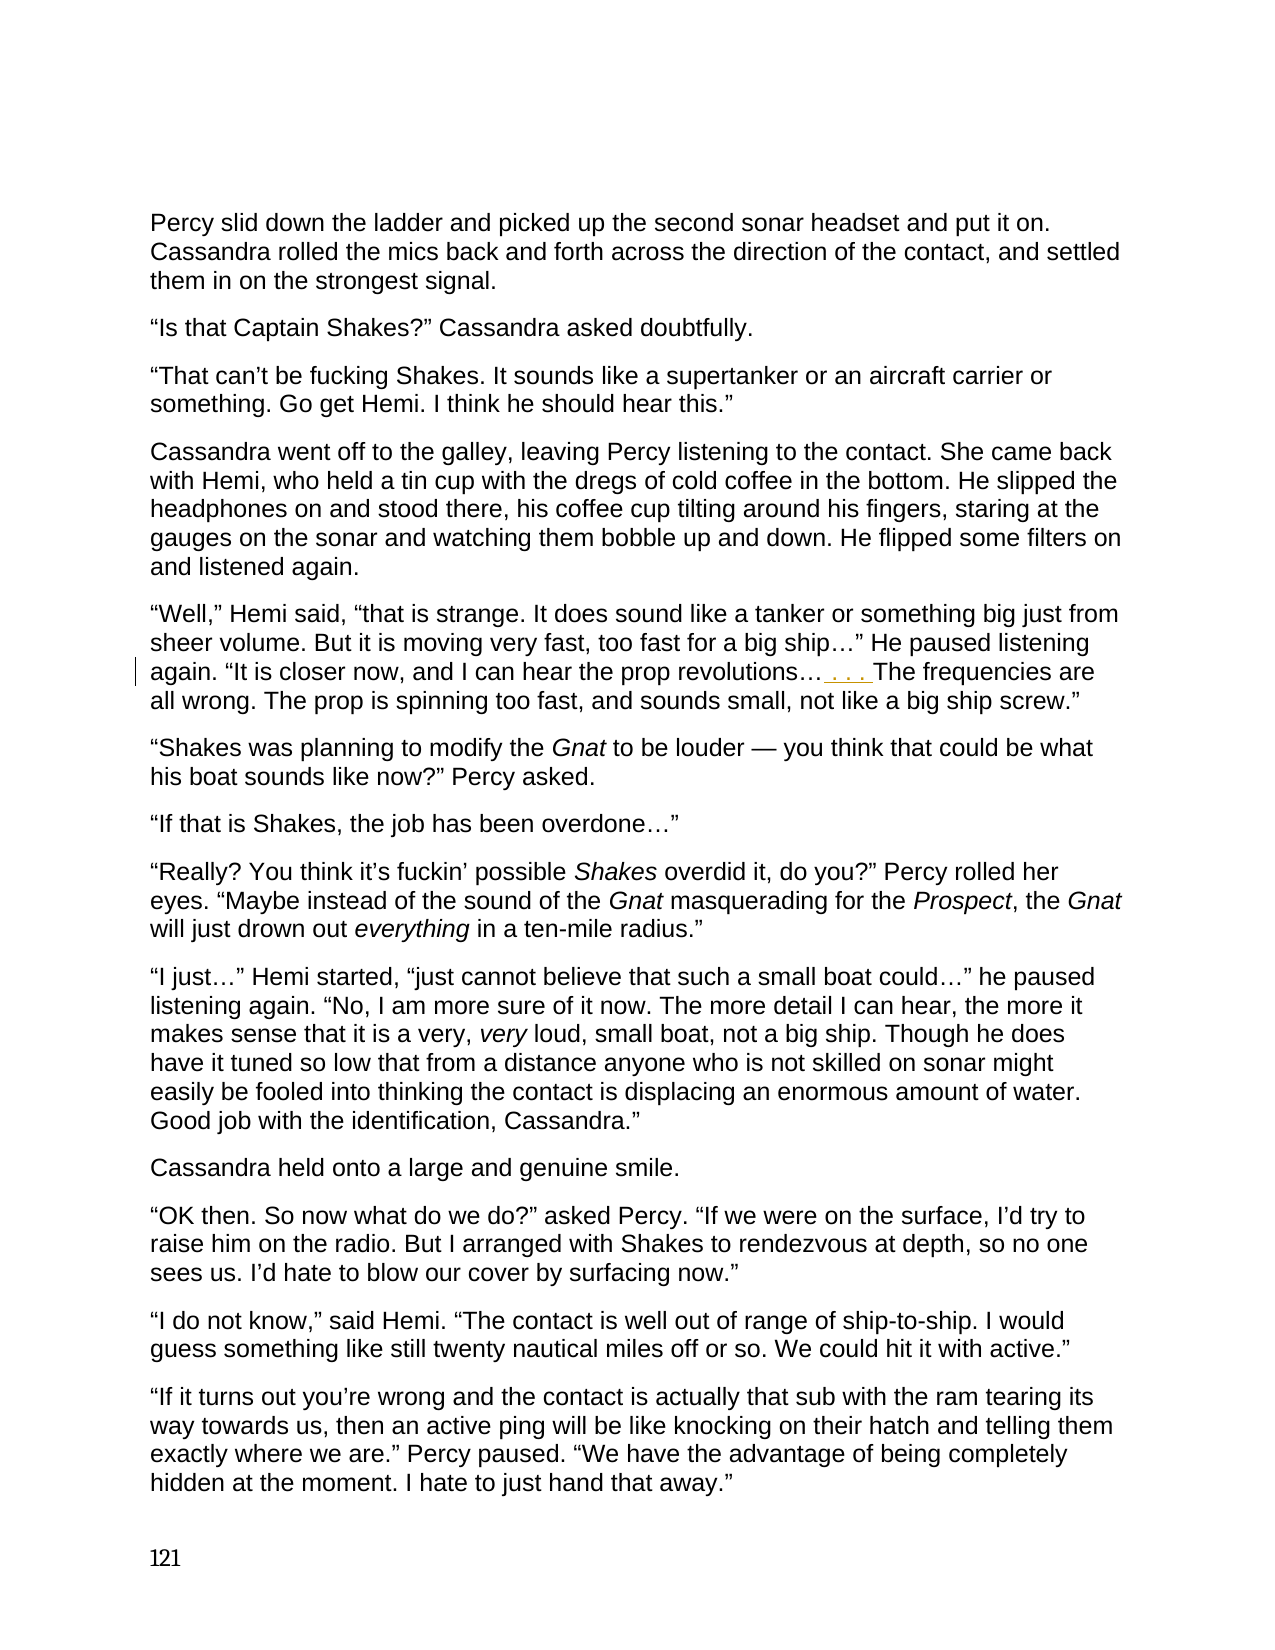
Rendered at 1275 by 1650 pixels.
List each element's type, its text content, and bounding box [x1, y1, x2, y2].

text “Is that Captain Shakes?” Cassandra asked doubtfully. [150, 313, 1125, 342]
text “I just…” Hemi started, “just cannot believe that such a small boat could…” he paused listening again. “No, I am more sure of it now. The more detail I can hear, the more it makes sense that it is a very, very loud, small boat, not a big ship. Though he does have it tuned so low that from a distance anyone who is not skilled on sonar might easily be fooled into thinking the contact is displacing an enormous amount of water. Good job with the identification, Cassandra.” [150, 962, 1125, 1134]
text Percy slid down the ladder and picked up the second sonar headset and put it on. Cassandra rolled the mics back and forth across the direction of the contact, and settled them in on the strongest signal. [150, 208, 1125, 294]
text Cassandra held onto a large and genuine smile. [150, 1153, 1125, 1182]
text “That can’t be fucking Shakes. It sounds like a supertanker or an aircraft carrier or something. Go get Hemi. I think he should hear this.” [150, 361, 1125, 418]
text “Really? You think it’s fuckin’ possible Shakes overdid it, do you?” Percy rolled her eyes. “Maybe instead of the sound of the Gnat masquerading for the Prospect, the Gnat will just drown out everything in a ten-mile radius.” [150, 857, 1125, 943]
text “Well,” Hemi said, “that is strange. It does sound like a tanker or something big just from sheer volume. But it is moving very fast, too fast for a big ship…” He paused listening again. “It is closer now, and I can hear the prop revolutions… . . . The frequencies are all wrong. The prop is spinning too fast, and sounds small, not like a big ship screw.” [150, 599, 1125, 714]
text “If that is Shakes, the job has been overdone…” [150, 809, 1125, 838]
text “I do not know,” said Hemi. “The contact is well out of range of ship-to-ship. I would guess something like still twenty nautical miles off or so. We could hit it with active.” [150, 1306, 1125, 1363]
text “If it turns out you’re wrong and the contact is actually that sub with the ram tearing its way towards us, then an active ping will be like knocking on their hatch and telling them exactly where we are.” Percy paused. “We have the advantage of being completely hidden at the moment. I hate to just hand that away.” [150, 1382, 1125, 1497]
text “Shakes was planning to modify the Gnat to be louder — you think that could be what his boat sounds like now?” Percy asked. [150, 733, 1125, 791]
text “OK then. So now what do we do?” asked Percy. “If we were on the surface, I’d try to raise him on the radio. But I arranged with Shakes to rendezvous at depth, so no one sees us. I’d hate to blow our cover by surfacing now.” [150, 1201, 1125, 1287]
text Cassandra went off to the galley, leaving Percy listening to the contact. She came back with Hemi, who held a tin cup with the dregs of cold coffee in the bottom. He slipped the headphones on and stood there, his coffee cup tilting around his fingers, staring at the gauges on the sonar and watching them bobble up and down. He flipped some filters on and listened again. [150, 437, 1125, 581]
